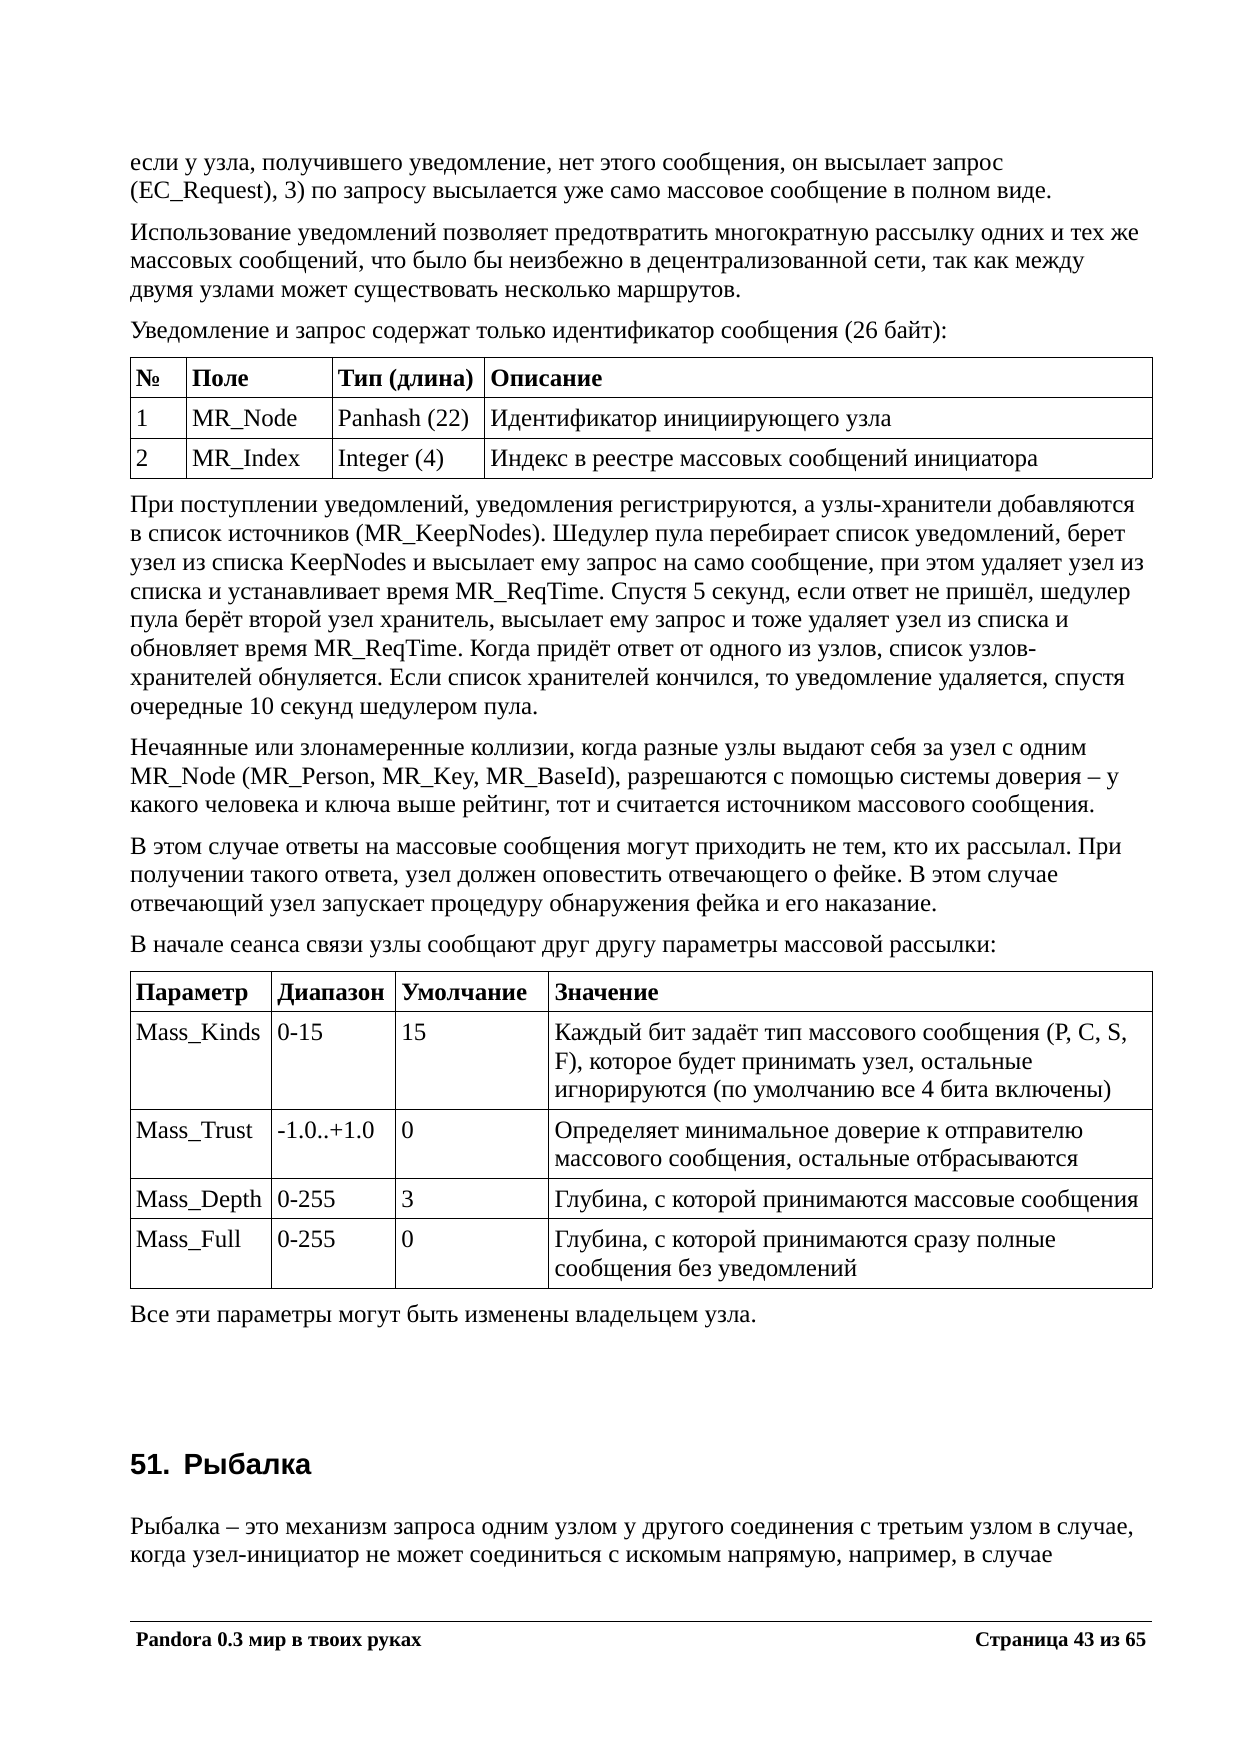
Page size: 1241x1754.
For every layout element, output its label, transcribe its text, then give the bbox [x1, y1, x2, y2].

table_cell 0-255 [272, 1179, 395, 1218]
table_header Тип (длина) [333, 358, 484, 397]
text Рыбалка – это механизм запроса одним узлом у другого соединения с третьим узлом в случае, когда узел-инициатор не может соединиться с искомым напрямую, например, в случае [130, 1511, 1152, 1568]
table_cell 0 [396, 1219, 548, 1287]
table_cell Mass_Depth [131, 1179, 271, 1218]
table_cell Глубина, с которой принимаются массовые сообщения [549, 1179, 1152, 1218]
text В начале сеанса связи узлы сообщают друг другу параметры массовой рассылки: [130, 929, 1152, 958]
table_cell 0 [396, 1110, 548, 1178]
table_cell 0-15 [272, 1012, 395, 1109]
table_cell Integer (4) [333, 439, 484, 478]
table_header Значение [549, 972, 1152, 1011]
table_header № [131, 358, 186, 397]
table_cell Mass_Trust [131, 1110, 271, 1178]
table_cell Mass_Kinds [131, 1012, 271, 1109]
table_cell MR_Node [187, 398, 332, 437]
table_cell 2 [131, 439, 186, 478]
table_header Параметр [131, 972, 271, 1011]
table_cell 15 [396, 1012, 548, 1109]
text Нечаянные или злонамеренные коллизии, когда разные узлы выдают себя за узел с одним MR_Node (MR_Person, MR_Key, MR_BaseId), разрешаются с помощью системы доверия – у какого человека и ключа выше рейтинг, тот и считается источником массового сообщения. [130, 732, 1152, 818]
text В этом случае ответы на массовые сообщения могут приходить не тем, кто их рассылал. При получении такого ответа, узел должен оповестить отвечающего о фейке. В этом случае отвечающий узел запускает процедуру обнаружения фейка и его наказание. [130, 831, 1152, 917]
table_cell Индекс в реестре массовых сообщений инициатора [485, 439, 1152, 478]
table_cell 3 [396, 1179, 548, 1218]
table_cell MR_Index [187, 439, 332, 478]
text Использование уведомлений позволяет предотвратить многократную рассылку одних и тех же массовых сообщений, что было бы неизбежно в децентрализованной сети, так как между двумя узлами может существовать несколько маршрутов. [130, 217, 1152, 303]
table_cell -1.0..+1.0 [272, 1110, 395, 1178]
table_cell Определяет минимальное доверие к отправителю массового сообщения, остальные отбрасываются [549, 1110, 1152, 1178]
table_header Диапазон [272, 972, 395, 1011]
table_cell Идентификатор инициирующего узла [485, 398, 1152, 437]
text Уведомление и запрос содержат только идентификатор сообщения (26 байт): [130, 316, 1152, 344]
table_cell 0-255 [272, 1219, 395, 1287]
text если у узла, получившего уведомление, нет этого сообщения, он высылает запрос (EC_Request), 3) по запросу высылается уже само массовое сообщение в полном виде. [130, 147, 1152, 204]
table_header Описание [485, 358, 1152, 397]
text При поступлении уведомлений, уведомления регистрируются, а узлы-хранители добавляются в список источников (MR_KeepNodes). Шедулер пула перебирает список уведомлений, берет узел из списка KeepNodes и высылает ему запрос на само сообщение, при этом удаляет узел из списка и устанавливает время MR_ReqTime. Спустя 5 секунд, если ответ не пришёл, шедулер пула берёт второй узел хранитель, высылает ему запрос и тоже удаляет узел из списка и обновляет время MR_ReqTime. Когда придёт ответ от одного из узлов, список узлов-хранителей обнуляется. Если список хранителей кончился, то уведомление удаляется, спустя очередные 10 секунд шедулером пула. [130, 489, 1152, 719]
table_header Поле [187, 358, 332, 397]
table_cell Каждый бит задаёт тип массового сообщения (P, C, S, F), которое будет принимать узел, остальные игнорируются (по умолчанию все 4 бита включены) [549, 1012, 1152, 1109]
table_cell Panhash (22) [333, 398, 484, 437]
subtitle Рыбалка [130, 1447, 1152, 1481]
table_cell 1 [131, 398, 186, 437]
table_header Умолчание [396, 972, 548, 1011]
text Все эти параметры могут быть изменены владельцем узла. [130, 1299, 1152, 1328]
table_cell Глубина, с которой принимаются сразу полные сообщения без уведомлений [549, 1219, 1152, 1287]
table_cell Mass_Full [131, 1219, 271, 1287]
